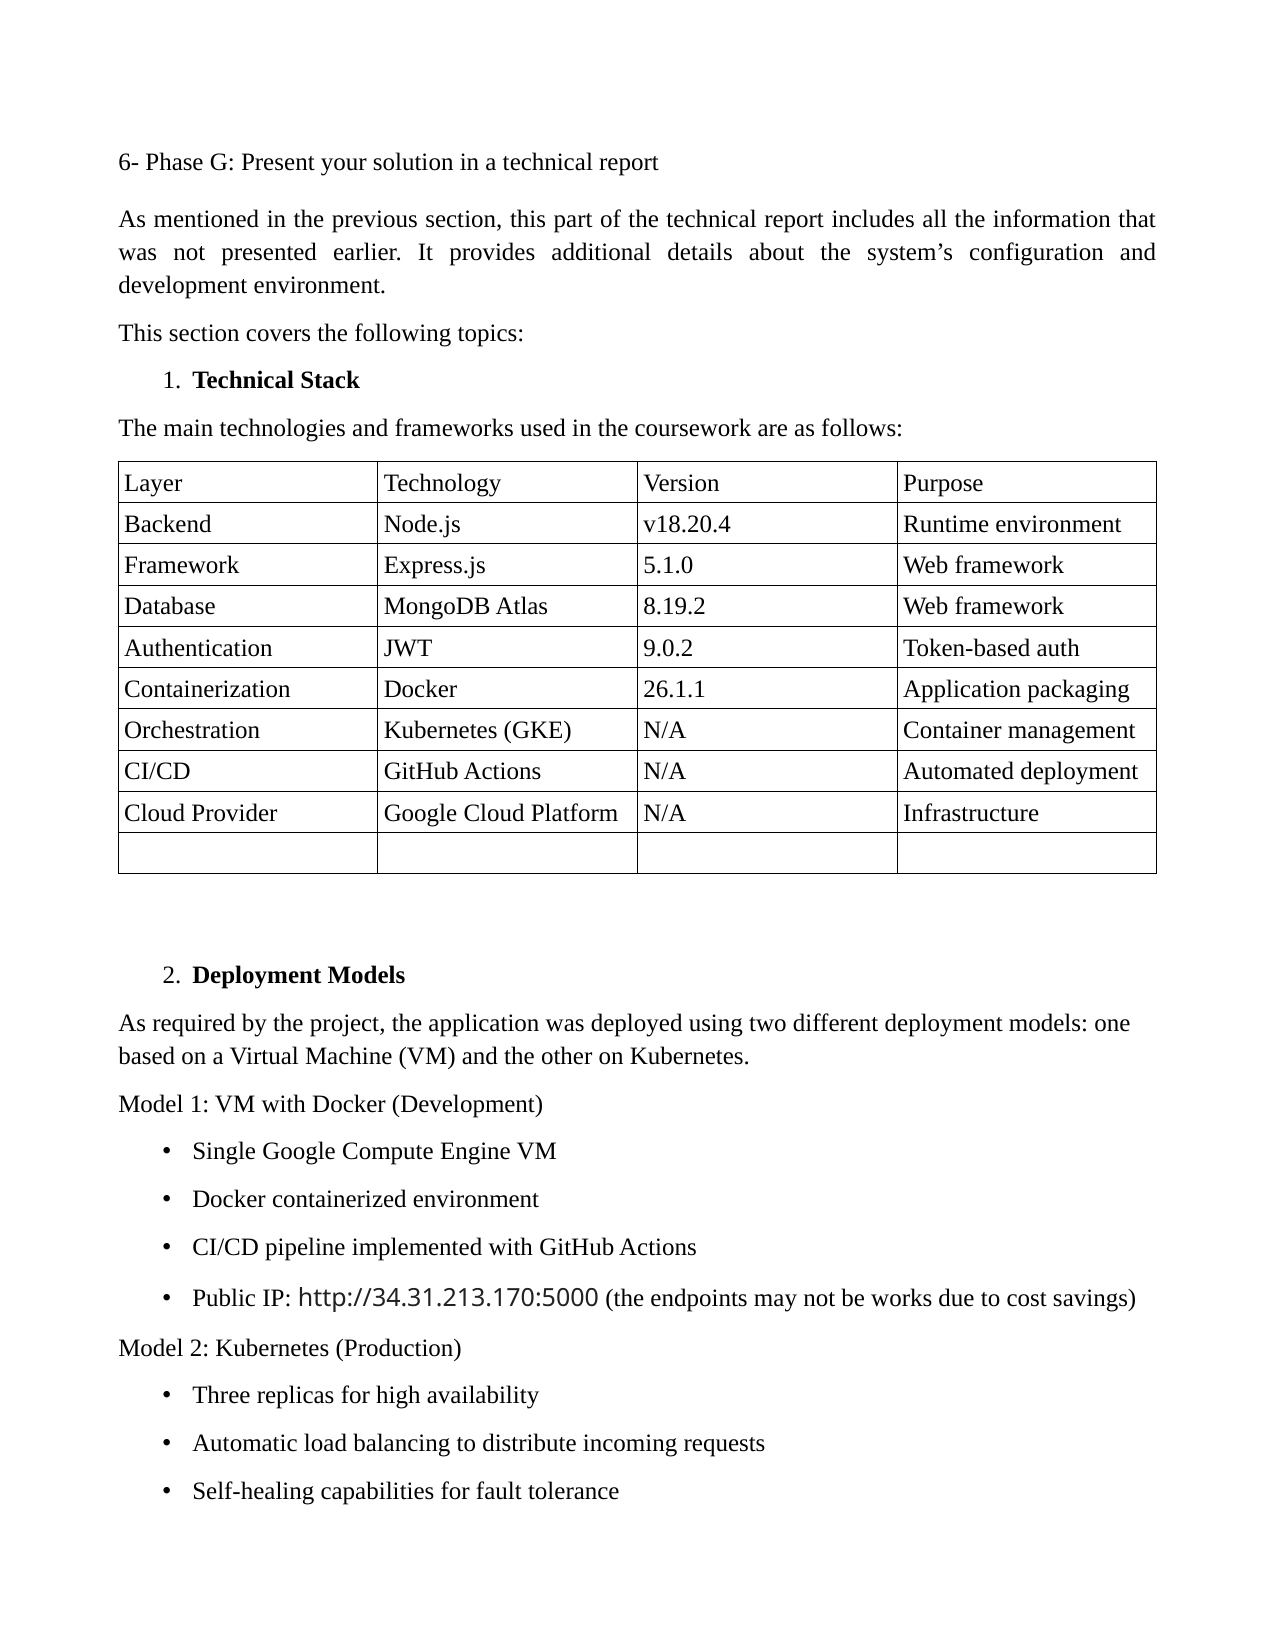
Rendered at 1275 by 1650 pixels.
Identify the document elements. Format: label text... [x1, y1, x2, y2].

table_cell N/A [638, 709, 897, 749]
text Model 1: VM with Docker (Development) [118, 1089, 1157, 1118]
table_header Technology [378, 462, 637, 502]
text The main technologies and frameworks used in the coursework are as follows: [118, 413, 1157, 442]
table_cell [119, 833, 377, 873]
table_cell Infrastructure [898, 792, 1156, 832]
list Three replicas for high availability [162, 1381, 1157, 1409]
table_cell Container management [898, 709, 1156, 749]
table_cell Web framework [898, 544, 1156, 584]
table_header Layer [119, 462, 377, 502]
table_cell Framework [119, 544, 377, 584]
table_cell Google Cloud Platform [378, 792, 637, 832]
table_cell Node.js [378, 503, 637, 543]
table_cell Runtime environment [898, 503, 1156, 543]
table_cell Docker [378, 668, 637, 708]
table_cell 9.0.2 [638, 627, 897, 667]
table_header Purpose [898, 462, 1156, 502]
table_cell [378, 833, 637, 873]
table_cell Express.js [378, 544, 637, 584]
table_cell Token-based auth [898, 627, 1156, 667]
table_cell Automated deployment [898, 751, 1156, 791]
table_cell Backend [119, 503, 377, 543]
table_cell Web framework [898, 586, 1156, 626]
table_cell Database [119, 586, 377, 626]
list Technical Stack [162, 366, 1157, 394]
table_cell 8.19.2 [638, 586, 897, 626]
table_cell Kubernetes (GKE) [378, 709, 637, 749]
text This section covers the following topics: [118, 318, 1157, 347]
list CI/CD pipeline implemented with GitHub Actions [162, 1232, 1157, 1260]
table_cell MongoDB Atlas [378, 586, 637, 626]
text 6- Phase G: Present your solution in a technical report [118, 147, 1157, 176]
table_cell 5.1.0 [638, 544, 897, 584]
table_cell N/A [638, 792, 897, 832]
list Single Google Compute Engine VM [162, 1136, 1157, 1165]
table_cell CI/CD [119, 751, 377, 791]
table_cell v18.20.4 [638, 503, 897, 543]
list Self-healing capabilities for fault tolerance [162, 1476, 1157, 1504]
table_cell Cloud Provider [119, 792, 377, 832]
table_header Version [638, 462, 897, 502]
list Deployment Models [162, 961, 1157, 989]
table_cell N/A [638, 751, 897, 791]
table_cell JWT [378, 627, 637, 667]
table_cell [898, 833, 1156, 873]
table_cell Authentication [119, 627, 377, 667]
table_cell Containerization [119, 668, 377, 708]
table_cell [638, 833, 897, 873]
text As mentioned in the previous section, this part of the technical report includes all the information that was not presented earlier. It provides additional details about the system’s configuration and development environment. [118, 204, 1157, 299]
table_cell Orchestration [119, 709, 377, 749]
table_cell GitHub Actions [378, 751, 637, 791]
list Automatic load balancing to distribute incoming requests [162, 1428, 1157, 1457]
list Docker containerized environment [162, 1184, 1157, 1213]
list Public IP: http://34.31.213.170:5000 (the endpoints may not be works due to cost savings) [162, 1279, 1157, 1313]
table_cell Application packaging [898, 668, 1156, 708]
text As required by the project, the application was deployed using two different deployment models: one based on a Virtual Machine (VM) and the other on Kubernetes. [118, 1008, 1157, 1070]
text Model 2: Kubernetes (Production) [118, 1333, 1157, 1362]
table_cell 26.1.1 [638, 668, 897, 708]
